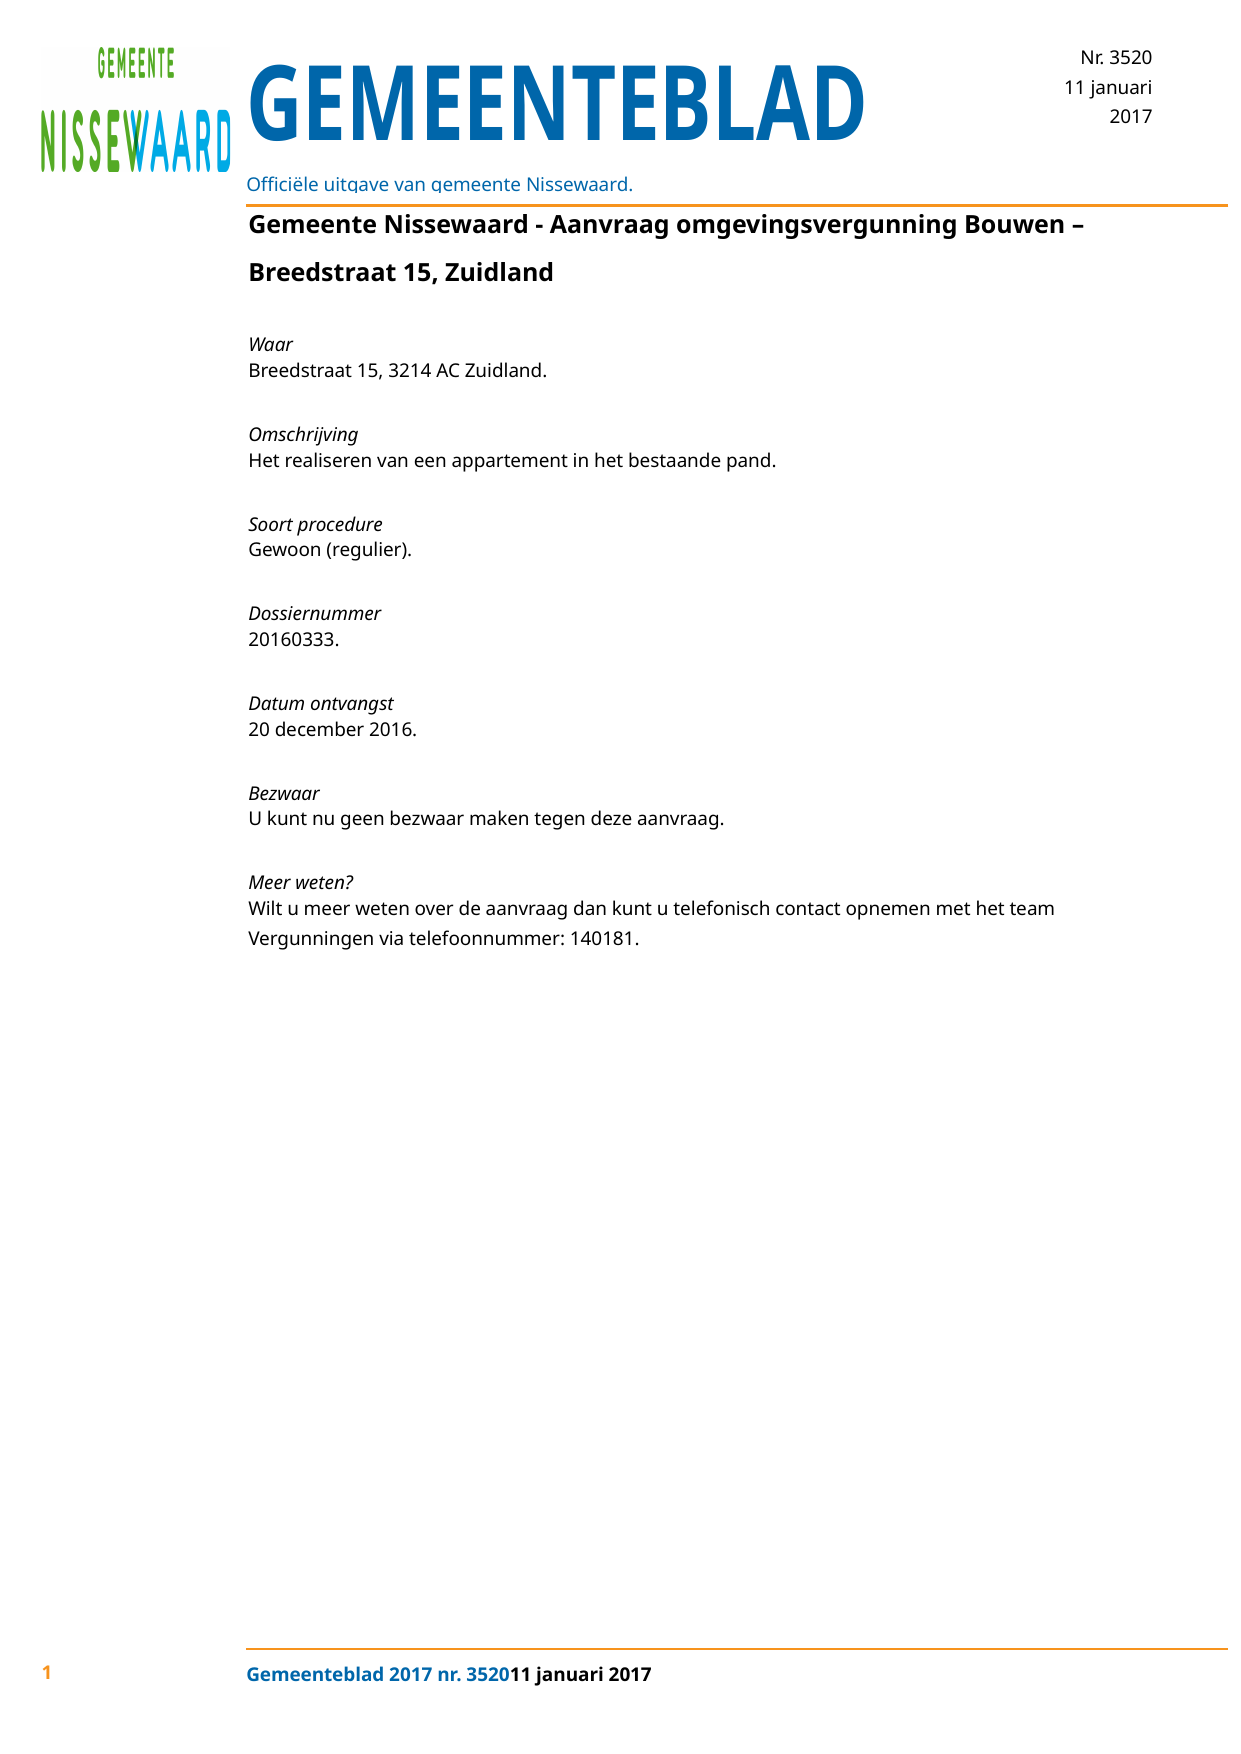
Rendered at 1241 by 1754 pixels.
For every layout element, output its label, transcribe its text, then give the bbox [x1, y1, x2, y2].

text Waar [248, 331, 1152, 357]
text Dossiernummer [248, 601, 1152, 626]
text Meer weten? [248, 869, 1152, 895]
text Breedstraat 15, 3214 AC Zuidland. [248, 357, 1152, 383]
picture [222, 122, 227, 160]
text 20 december 2016. [248, 716, 1152, 742]
picture [176, 157, 187, 172]
text Gewoon (regulier). [248, 537, 1152, 562]
text Gemeente Nissewaard - Aanvraag omgevingsvergunning Bouwen – Breedstraat 15, Zuidland [248, 207, 1152, 288]
text Omschrijving [248, 421, 1152, 447]
text Het realiseren van een appartement in het bestaande pand. [248, 447, 1152, 473]
picture [154, 157, 165, 172]
picture [201, 122, 206, 138]
text U kunt nu geen bezwaar maken tegen deze aanvraag. [248, 806, 1152, 831]
text Bezwaar [248, 780, 1152, 806]
text Wilt u meer weten over de aanvraag dan kunt u telefonisch contact opnemen met het team Vergunningen via telefoonnummer: 140181. [248, 895, 1152, 951]
text 20160333. [248, 626, 1152, 652]
text Soort procedure [248, 511, 1152, 537]
picture [41, 47, 231, 172]
picture [200, 151, 206, 172]
text Datum ontvangst [248, 690, 1152, 716]
